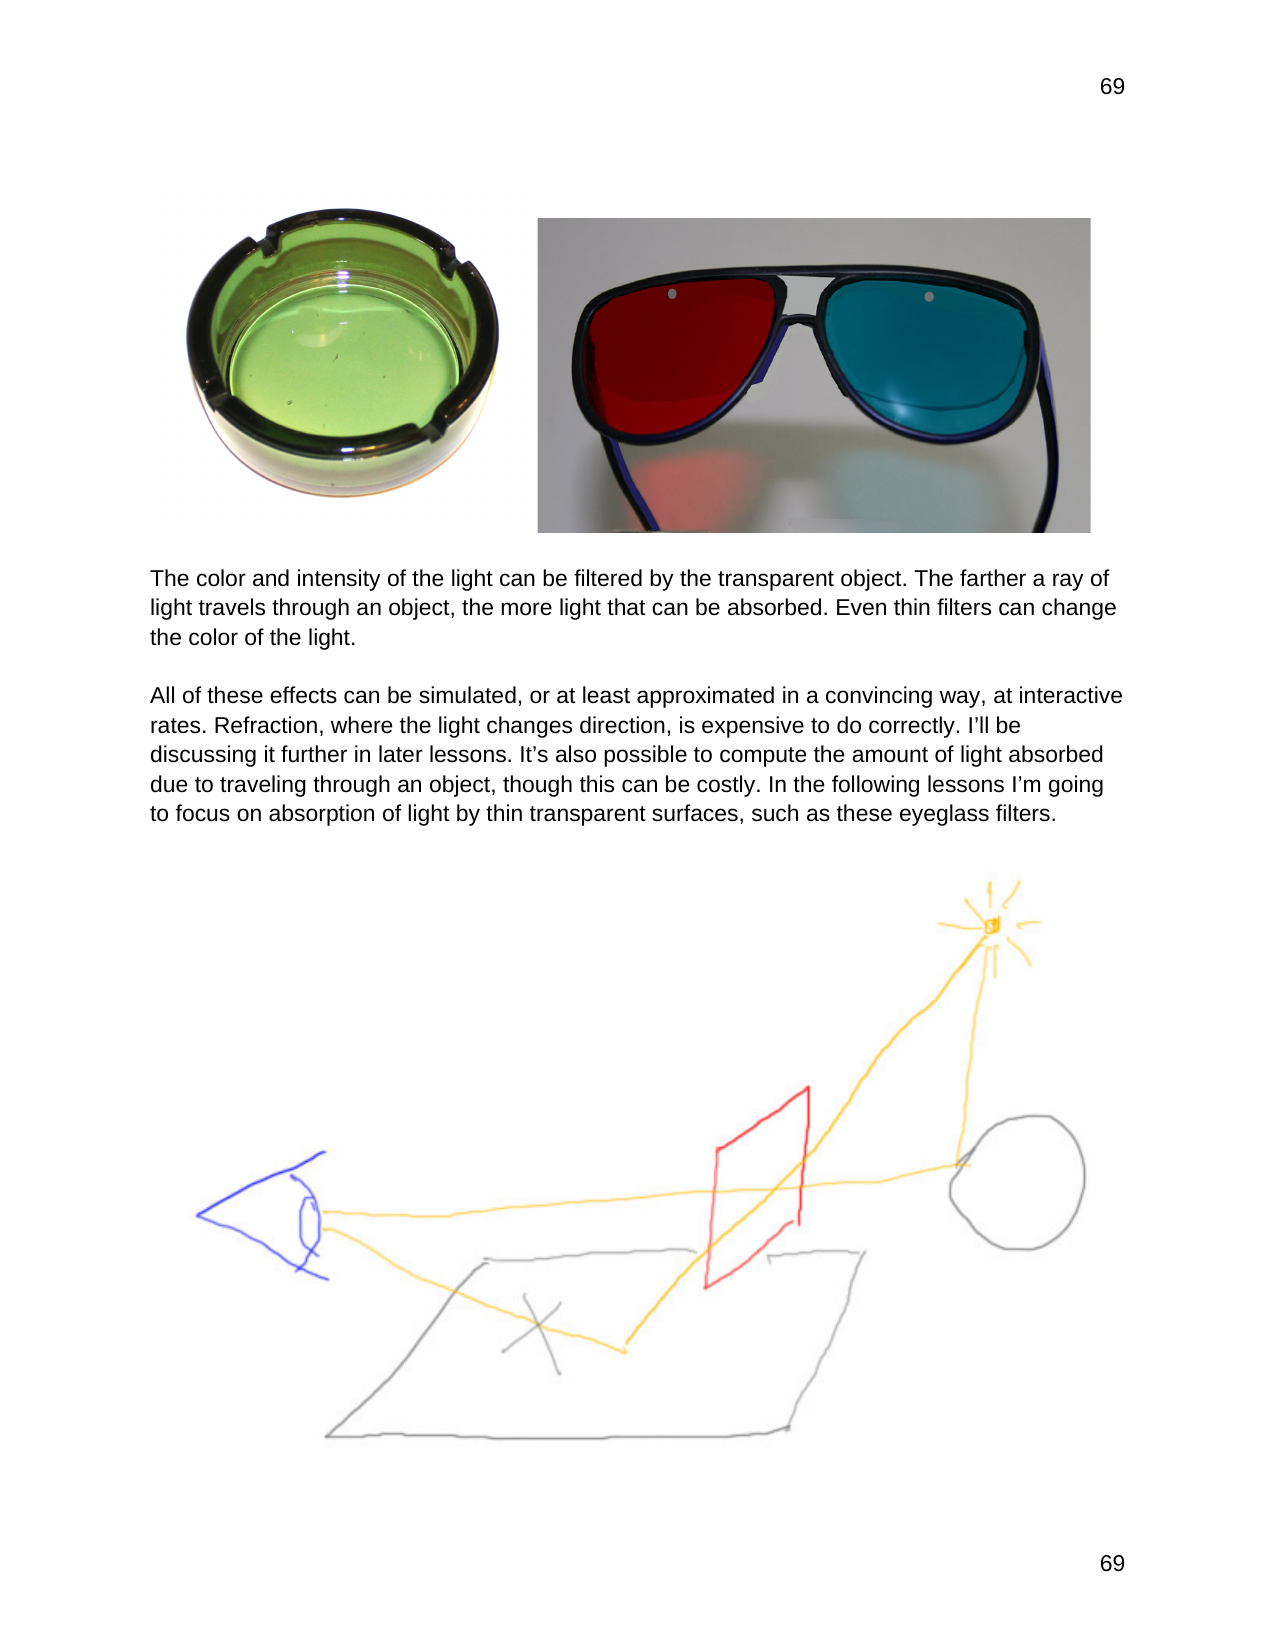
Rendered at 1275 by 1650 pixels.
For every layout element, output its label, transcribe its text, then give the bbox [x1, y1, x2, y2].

picture [150, 179, 1091, 533]
text The color and intensity of the light can be filtered by the transparent object. The farther a ray of light travels through an object, the more light that can be absorbed. Even thin filters can change the color of the light. [150, 566, 1125, 650]
picture [150, 859, 1125, 1474]
text All of these effects can be simulated, or at least approximated in a convincing way, at interactive rates. Refraction, where the light changes direction, is expensive to do correctly. I’ll be discussing it further in later lessons. It’s also possible to compute the amount of light absorbed due to traveling through an object, though this can be costly. In the following lessons I’m going to focus on absorption of light by thin transparent surfaces, such as these eyeglass filters. [150, 683, 1125, 826]
